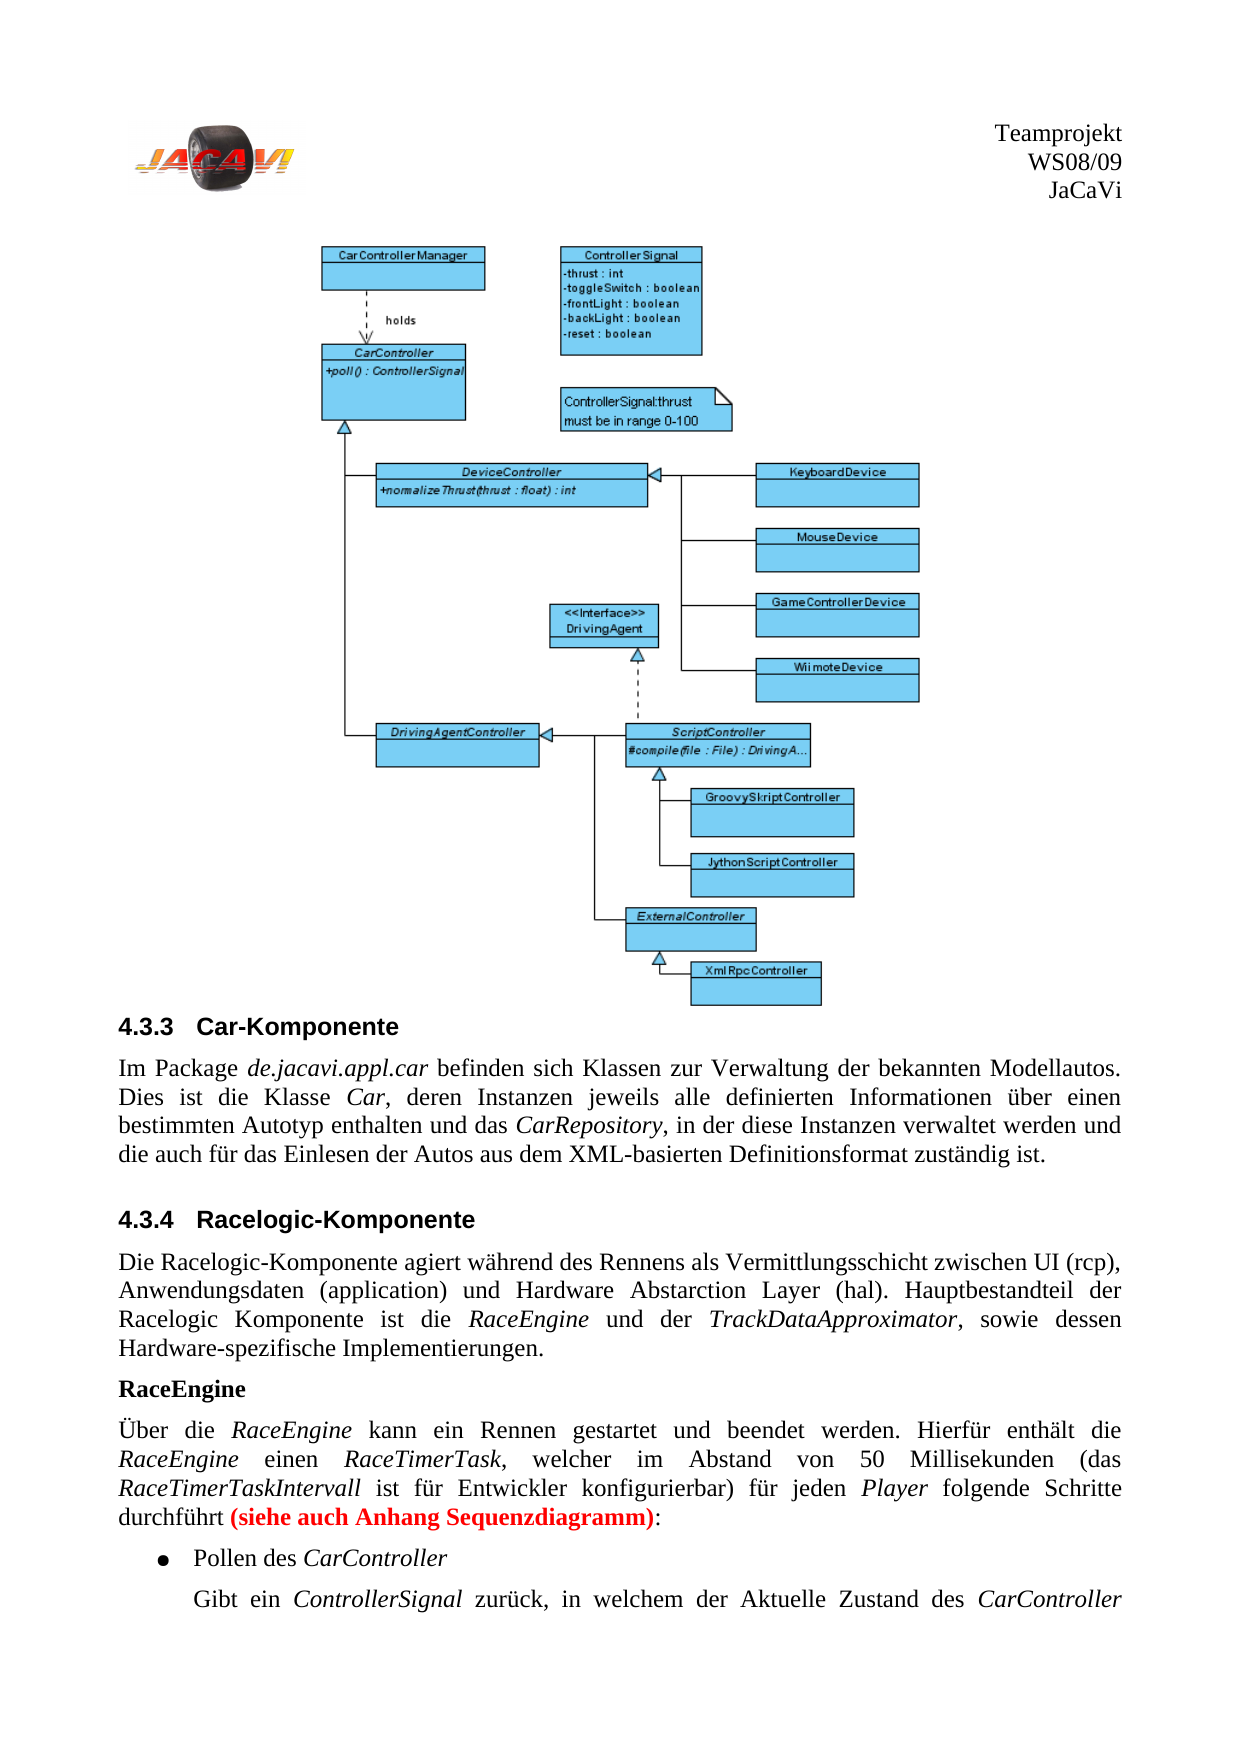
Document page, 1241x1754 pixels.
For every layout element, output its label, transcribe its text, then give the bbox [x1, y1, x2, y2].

subtitle Racelogic-Komponente [118, 1205, 1122, 1234]
list Pollen des CarController [156, 1543, 1122, 1572]
text RaceEngine [118, 1374, 1122, 1403]
picture [128, 120, 307, 195]
text Im Package de.jacavi.appl.car befinden sich Klassen zur Verwaltung der bekannten Modellautos. Dies ist die Klasse Car, deren Instanzen jeweils alle definierten Informationen über einen bestimmten Autotyp enthalten und das CarRepository, in der diese Instanzen verwaltet werden und die auch für das Einlesen der Autos aus dem XML-basierten Definitionsformat zuständig ist. [118, 1053, 1122, 1168]
list Gibt ein ControllerSignal zurück, in welchem der Aktuelle Zustand des CarController [156, 1584, 1122, 1613]
subtitle Car-Komponente [118, 1012, 1122, 1040]
picture [307, 233, 933, 1012]
text Über die RaceEngine kann ein Rennen gestartet und beendet werden. Hierfür enthält die RaceEngine einen RaceTimerTask, welcher im Abstand von 50 Millisekunden (das RaceTimerTaskIntervall ist für Entwickler konfigurierbar) für jeden Player folgende Schritte durchführt (siehe auch Anhang Sequenzdiagramm): [118, 1415, 1122, 1530]
text Die Racelogic-Komponente agiert während des Rennens als Vermittlungsschicht zwischen UI (rcp), Anwendungsdaten (application) und Hardware Abstarction Layer (hal). Hauptbestandteil der Racelogic Komponente ist die RaceEngine und der TrackDataApproximator, sowie dessen Hardware-spezifische Implementierungen. [118, 1247, 1122, 1362]
